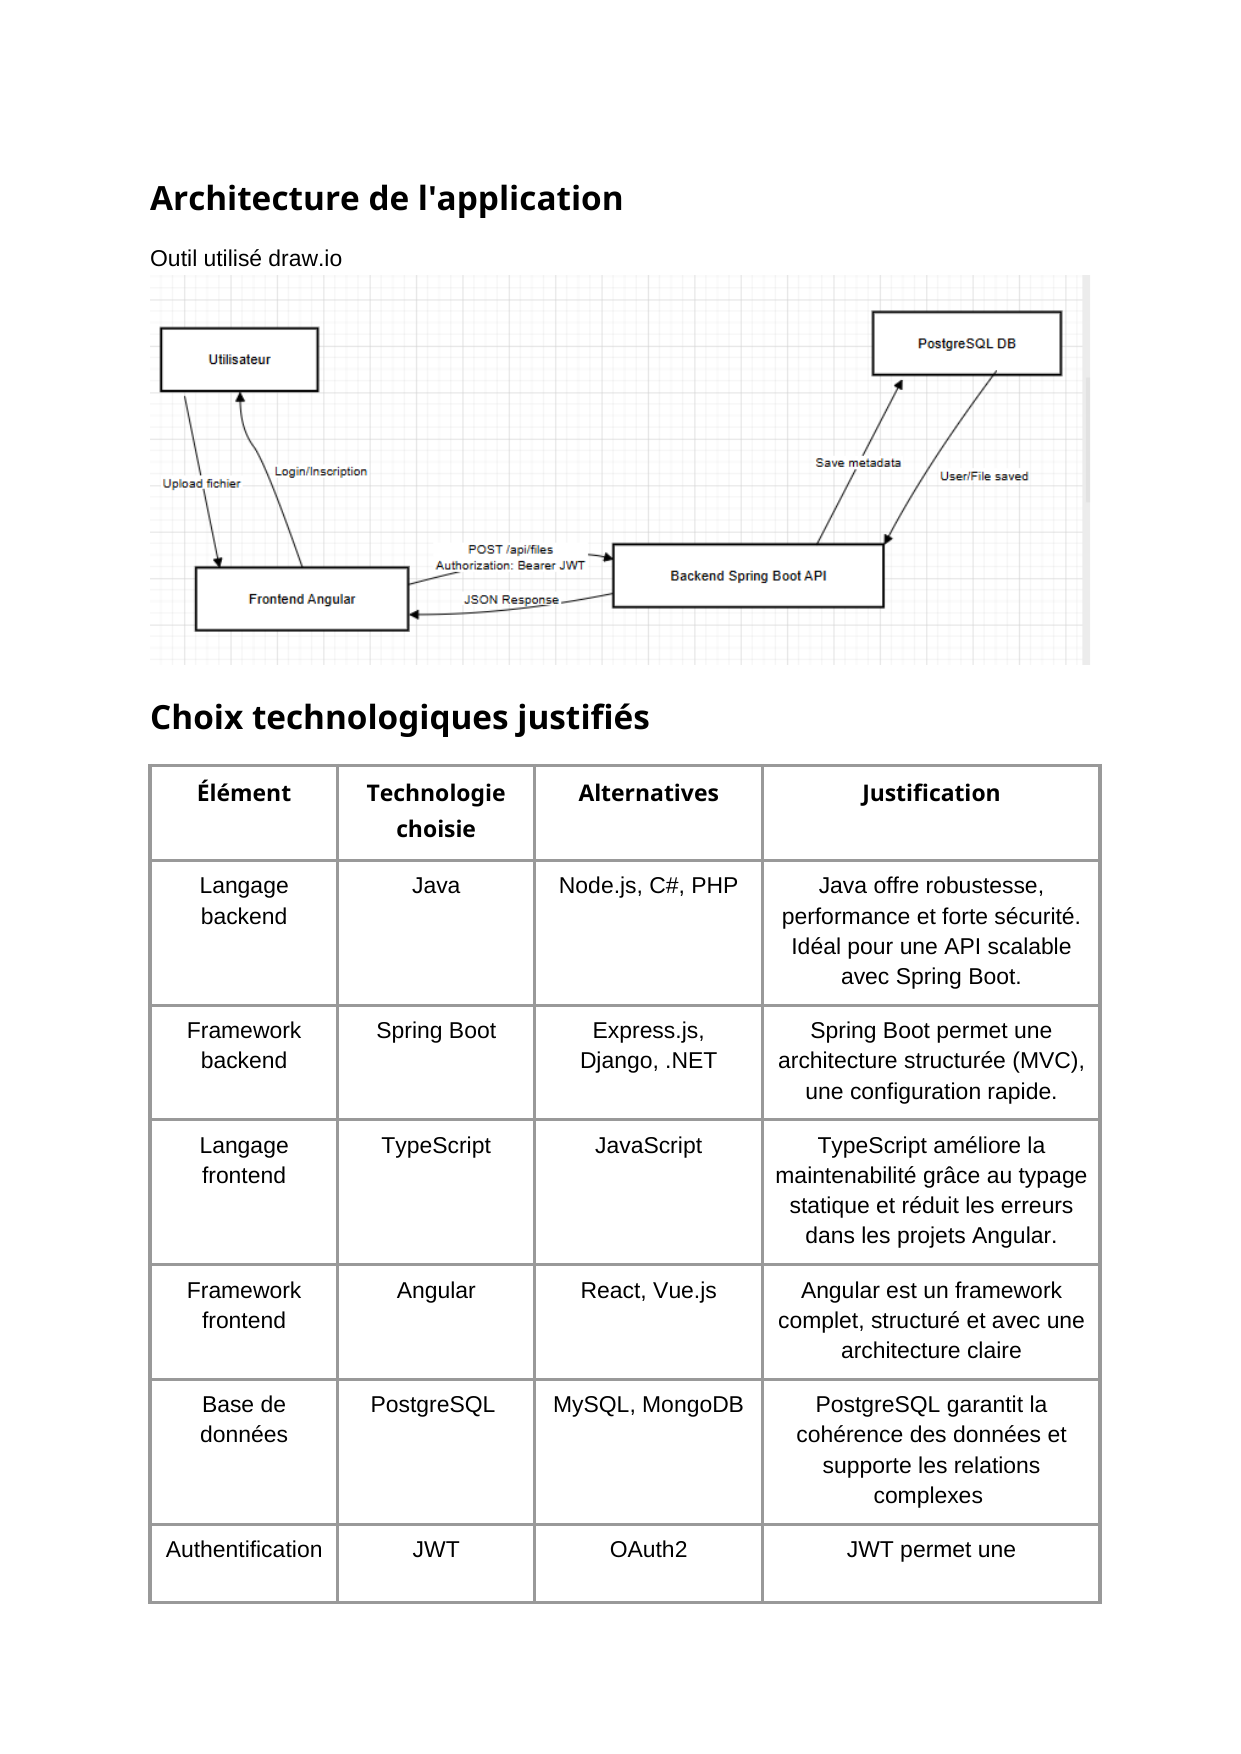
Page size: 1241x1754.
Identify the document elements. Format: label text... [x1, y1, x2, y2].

table_header Élément [152, 767, 336, 859]
table_cell MySQL, MongoDB [536, 1381, 761, 1522]
table_header Alternatives [536, 767, 761, 859]
table_cell TypeScript [339, 1121, 533, 1263]
table_cell Authentification [152, 1526, 336, 1601]
table_cell Java offre robustesse, performance et forte sécurité. Idéal pour une API scalable avec Spring Boot. [764, 862, 1098, 1004]
table_cell OAuth2 [536, 1526, 761, 1601]
table_cell React, Vue.js [536, 1266, 761, 1378]
table_cell Spring Boot permet une architecture structurée (MVC), une configuration rapide. [764, 1007, 1098, 1118]
table_cell Express.js, Django, .NET [536, 1007, 761, 1118]
table_cell JWT permet une [764, 1526, 1098, 1601]
table_cell Java [339, 862, 533, 1004]
table_cell PostgreSQL [339, 1381, 533, 1522]
table_cell Node.js, C#, PHP [536, 862, 761, 1004]
subtitle Choix technologiques justifiés [150, 693, 1090, 739]
table_cell JWT [339, 1526, 533, 1601]
table_cell Framework frontend [152, 1266, 336, 1378]
table_cell Langage frontend [152, 1121, 336, 1263]
table_cell Framework backend [152, 1007, 336, 1118]
text Outil utilisé draw.io [150, 245, 1090, 272]
table_cell Base de données [152, 1381, 336, 1522]
table_header Justification [764, 767, 1098, 859]
table_cell PostgreSQL garantit la cohérence des données et supporte les relations complexes [764, 1381, 1098, 1522]
table_cell TypeScript améliore la maintenabilité grâce au typage statique et réduit les erreurs dans les projets Angular. [764, 1121, 1098, 1263]
table_cell Langage backend [152, 862, 336, 1004]
table_cell JavaScript [536, 1121, 761, 1263]
table_cell Angular est un framework complet, structuré et avec une architecture claire [764, 1266, 1098, 1378]
table_cell Spring Boot [339, 1007, 533, 1118]
table_cell Angular [339, 1266, 533, 1378]
table_header Technologie choisie [339, 767, 533, 859]
subtitle Architecture de l'application [150, 175, 1090, 220]
